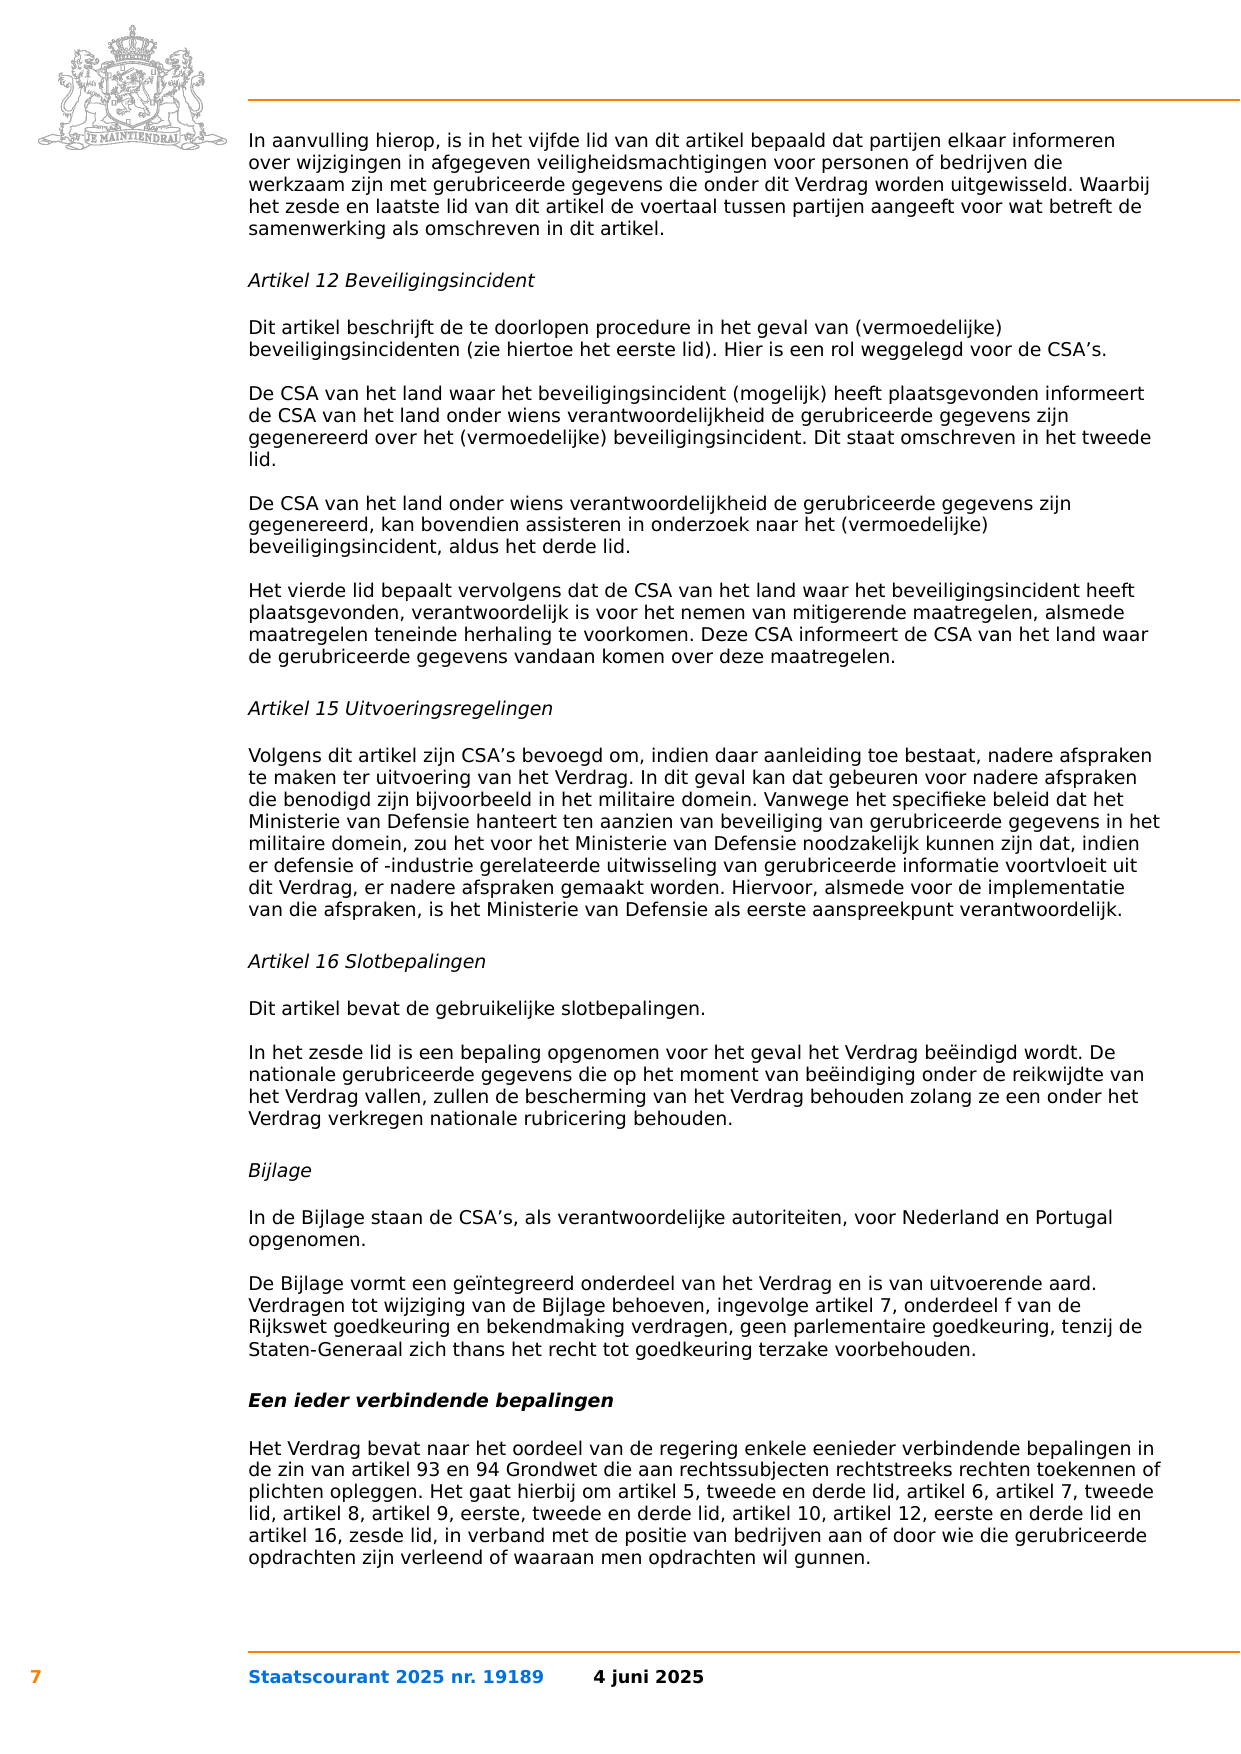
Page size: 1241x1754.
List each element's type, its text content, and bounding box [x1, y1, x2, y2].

text Het Verdrag bevat naar het oordeel van de regering enkele eenieder verbindende bepalingen in de zin van artikel 93 en 94 Grondwet die aan rechtssubjecten rechtstreeks rechten toekennen of plichten opleggen. Het gaat hierbij om artikel 5, tweede en derde lid, artikel 6, artikel 7, tweede lid, artikel 8, artikel 9, eerste, tweede en derde lid, artikel 10, artikel 12, eerste en derde lid en artikel 16, zesde lid, in verband met de positie van bedrijven aan of door wie die gerubriceerde opdrachten zijn verleend of waaraan men opdrachten wil gunnen. [248, 1437, 1163, 1569]
subtitle Bijlage [248, 1160, 1163, 1182]
text In de Bijlage staan de CSA’s, als verantwoordelijke autoriteiten, voor Nederland en Portugal opgenomen. [248, 1207, 1163, 1251]
text In het zesde lid is een bepaling opgenomen voor het geval het Verdrag beëindigd wordt. De nationale gerubriceerde gegevens die op het moment van beëindiging onder de reikwijdte van het Verdrag vallen, zullen de bescherming van het Verdrag behouden zolang ze een onder het Verdrag verkregen nationale rubricering behouden. [248, 1042, 1163, 1130]
text Volgens dit artikel zijn CSA’s bevoegd om, indien daar aanleiding toe bestaat, nadere afspraken te maken ter uitvoering van het Verdrag. In dit geval kan dat gebeuren voor nadere afspraken die benodigd zijn bijvoorbeeld in het militaire domein. Vanwege het specifieke beleid dat het Ministerie van Defensie hanteert ten aanzien van beveiliging van gerubriceerde gegevens in het militaire domein, zou het voor het Ministerie van Defensie noodzakelijk kunnen zijn dat, indien er defensie of -industrie gerelateerde uitwisseling van gerubriceerde informatie voortvloeit uit dit Verdrag, er nadere afspraken gemaakt worden. Hiervoor, alsmede voor de implementatie van die afspraken, is het Ministerie van Defensie als eerste aanspreekpunt verantwoordelijk. [248, 745, 1163, 921]
subtitle Een ieder verbindende bepalingen [248, 1390, 1163, 1412]
text In aanvulling hierop, is in het vijfde lid van dit artikel bepaald dat partijen elkaar informeren over wijzigingen in afgegeven veiligheidsmachtigingen voor personen of bedrijven die werkzaam zijn met gerubriceerde gegevens die onder dit Verdrag worden uitgewisseld. Waarbij het zesde en laatste lid van dit artikel de voertaal tussen partijen aangeeft voor wat betreft de samenwerking als omschreven in dit artikel. [248, 130, 1163, 240]
text De CSA van het land onder wiens verantwoordelijkheid de gerubriceerde gegevens zijn gegenereerd, kan bovendien assisteren in onderzoek naar het (vermoedelijke) beveiligingsincident, aldus het derde lid. [248, 492, 1163, 558]
subtitle Artikel 15 Uitvoeringsregelingen [248, 698, 1163, 720]
text De Bijlage vormt een geïntegreerd onderdeel van het Verdrag en is van uitvoerende aard. Verdragen tot wijziging van de Bijlage behoeven, ingevolge artikel 7, onderdeel f van de Rijkswet goedkeuring en bekendmaking verdragen, geen parlementaire goedkeuring, tenzij de Staten-Generaal zich thans het recht tot goedkeuring terzake voorbehouden. [248, 1272, 1163, 1360]
text Dit artikel bevat de gebruikelijke slotbepalingen. [248, 998, 1163, 1020]
text Dit artikel beschrijft de te doorlopen procedure in het geval van (vermoedelijke) beveiligingsincidenten (zie hiertoe het eerste lid). Hier is een rol weggelegd voor de CSA’s. [248, 317, 1163, 361]
text De CSA van het land waar het beveiligingsincident (mogelijk) heeft plaatsgevonden informeert de CSA van het land onder wiens verantwoordelijkheid de gerubriceerde gegevens zijn gegenereerd over het (vermoedelijke) beveiligingsincident. Dit staat omschreven in het tweede lid. [248, 383, 1163, 471]
subtitle Artikel 16 Slotbepalingen [248, 951, 1163, 973]
text Het vierde lid bepaalt vervolgens dat de CSA van het land waar het beveiligingsincident heeft plaatsgevonden, verantwoordelijk is voor het nemen van mitigerende maatregelen, alsmede maatregelen teneinde herhaling te voorkomen. Deze CSA informeert de CSA van het land waar de gerubriceerde gegevens vandaan komen over deze maatregelen. [248, 580, 1163, 668]
subtitle Artikel 12 Beveiligingsincident [248, 270, 1163, 292]
picture [38, 25, 227, 150]
